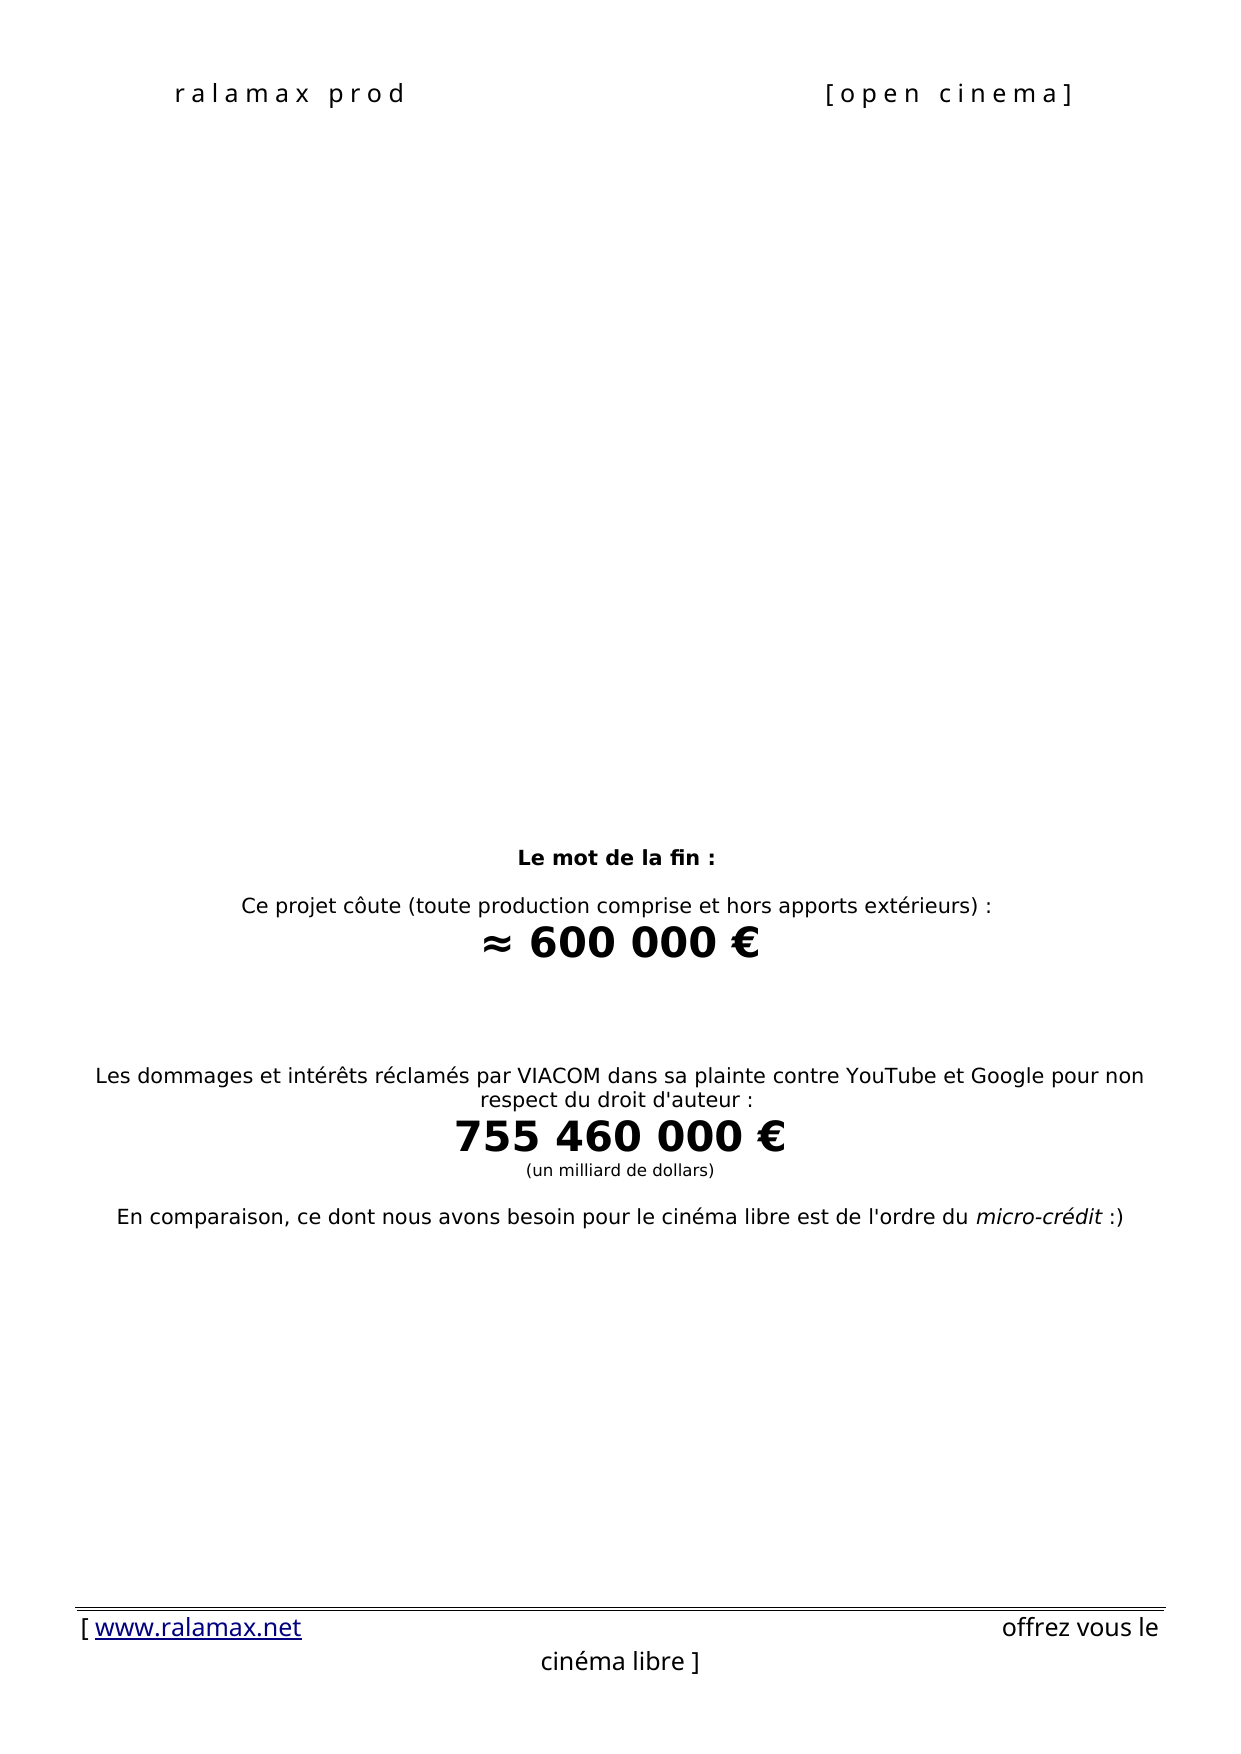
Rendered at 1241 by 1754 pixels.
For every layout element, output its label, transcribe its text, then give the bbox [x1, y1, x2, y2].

text (un milliard de dollars) [74, 1161, 1166, 1181]
text Les dommages et intérêts réclamés par VIACOM dans sa plainte contre YouTube et Google pour non respect du droit d'auteur : [74, 1064, 1166, 1113]
text Ce projet côute (toute production comprise et hors apports extérieurs) : [74, 894, 1166, 918]
text Le mot de la fin : [74, 846, 1166, 870]
text En comparaison, ce dont nous avons besoin pour le cinéma libre est de l'ordre du micro-crédit :) [74, 1205, 1166, 1229]
text 755 460 000 € [74, 1113, 1166, 1161]
text ≈ 600 000 € [74, 918, 1166, 967]
